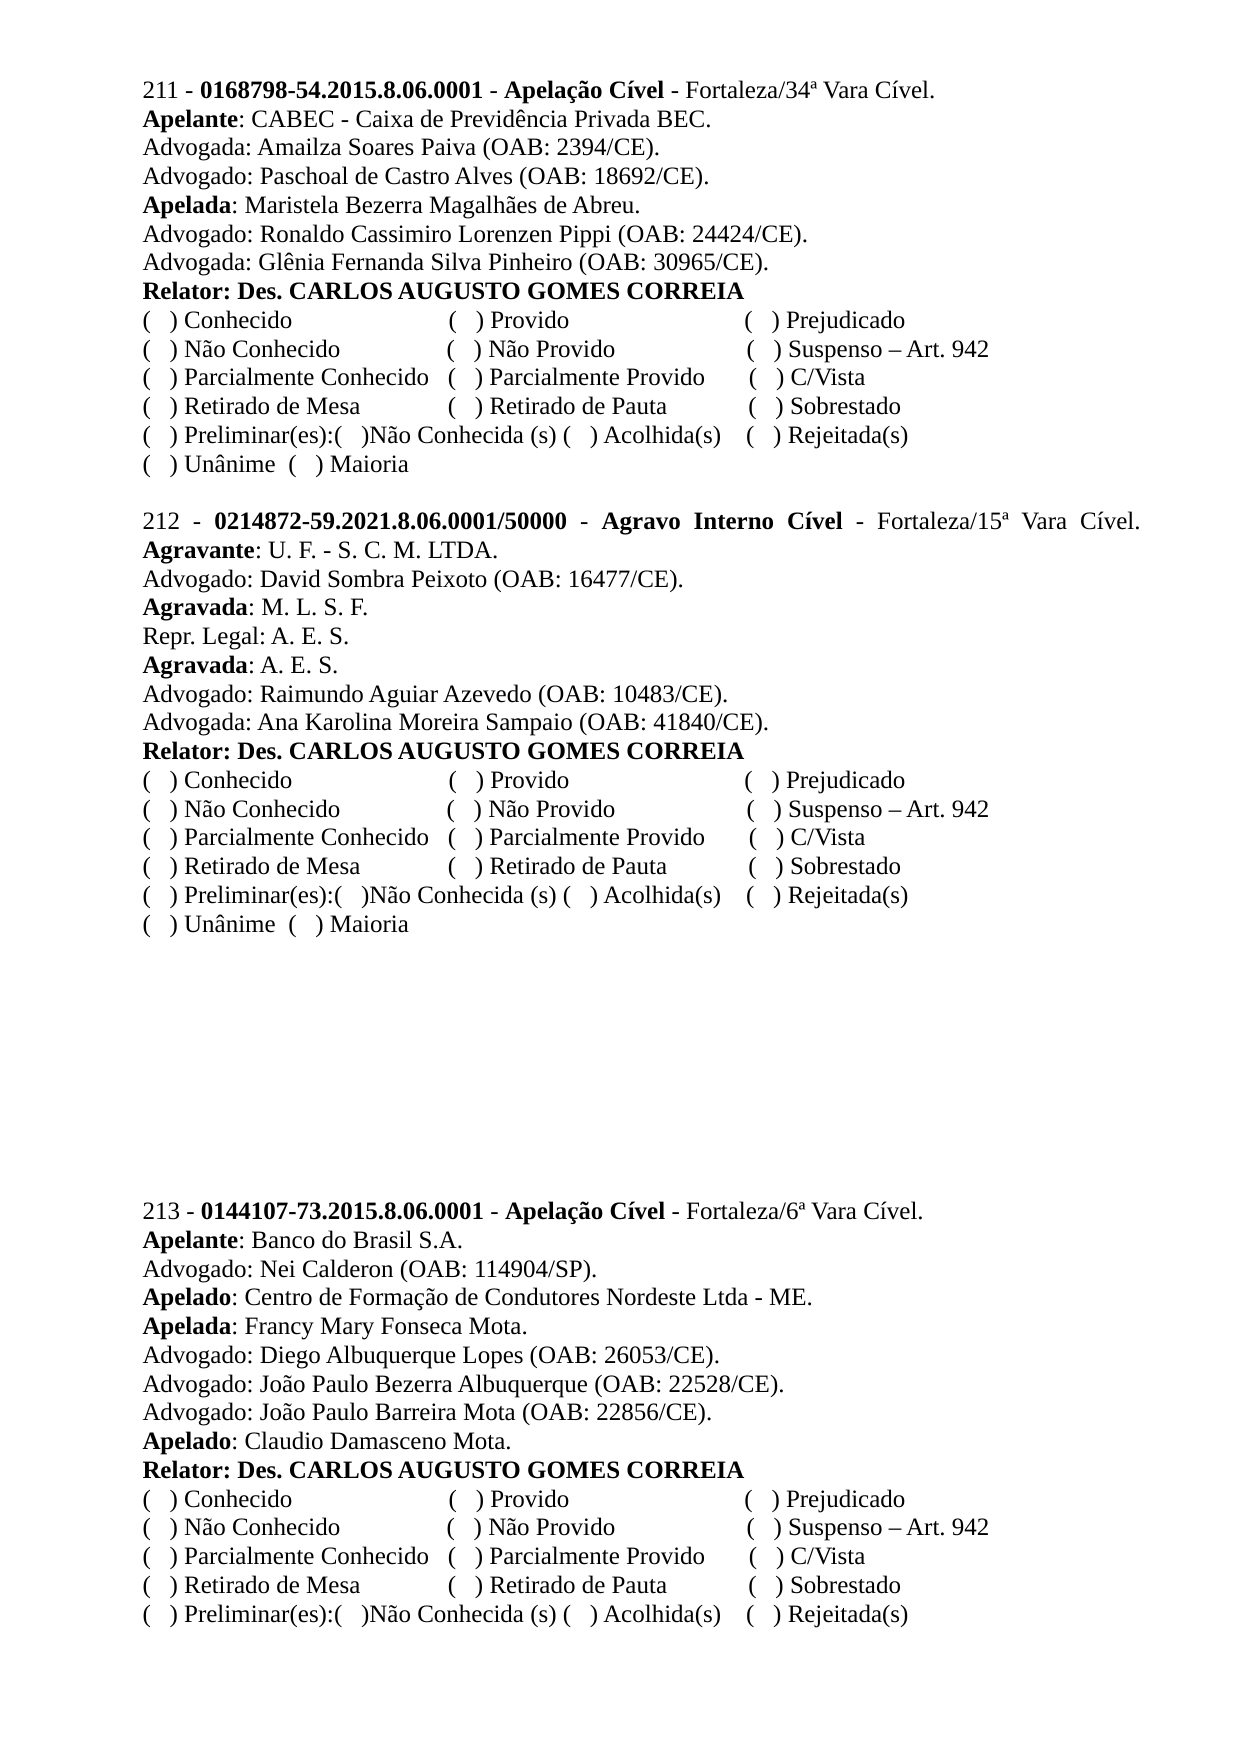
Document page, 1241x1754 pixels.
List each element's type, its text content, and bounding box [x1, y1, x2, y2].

text Apelado: Centro de Formação de Condutores Nordeste Ltda - ME. [142, 1282, 1141, 1311]
text Apelado: Claudio Damasceno Mota. [142, 1426, 1141, 1455]
text Agravada: A. E. S. [142, 650, 1141, 679]
text ( ) Parcialmente Conhecido ( ) Parcialmente Provido ( ) C/Vista [142, 1541, 1158, 1570]
text ( ) Preliminar(es):( )Não Conhecida (s) ( ) Acolhida(s) ( ) Rejeitada(s) [142, 1599, 1158, 1627]
text ( ) Conhecido ( ) Provido ( ) Prejudicado [142, 765, 1141, 794]
text ( ) Parcialmente Conhecido ( ) Parcialmente Provido ( ) C/Vista [142, 822, 1158, 851]
text Apelante: Banco do Brasil S.A. [142, 1225, 1141, 1254]
text Apelada: Francy Mary Fonseca Mota. [142, 1311, 1141, 1340]
text 211 - 0168798-54.2015.8.06.0001 - Apelação Cível - Fortaleza/34ª Vara Cível. [142, 75, 1141, 104]
text Relator: Des. CARLOS AUGUSTO GOMES CORREIA [142, 276, 1141, 305]
text ( ) Conhecido ( ) Provido ( ) Prejudicado [142, 305, 1141, 334]
text Advogada: Ana Karolina Moreira Sampaio (OAB: 41840/CE). [142, 707, 1141, 736]
text Advogado: Ronaldo Cassimiro Lorenzen Pippi (OAB: 24424/CE). [142, 219, 1141, 247]
text Agravada: M. L. S. F. [142, 592, 1141, 621]
text ( ) Preliminar(es):( )Não Conhecida (s) ( ) Acolhida(s) ( ) Rejeitada(s) [142, 880, 1158, 909]
text Repr. Legal: A. E. S. [142, 621, 1141, 650]
text ( ) Retirado de Mesa ( ) Retirado de Pauta ( ) Sobrestado [142, 391, 1158, 420]
text ( ) Unânime ( ) Maioria [142, 909, 1158, 937]
text Advogado: Diego Albuquerque Lopes (OAB: 26053/CE). [142, 1340, 1141, 1369]
text Apelada: Maristela Bezerra Magalhães de Abreu. [142, 190, 1141, 219]
text Advogado: Nei Calderon (OAB: 114904/SP). [142, 1254, 1141, 1282]
text Apelante: CABEC - Caixa de Previdência Privada BEC. [142, 104, 1141, 132]
text ( ) Conhecido ( ) Provido ( ) Prejudicado [142, 1484, 1141, 1512]
text Advogado: João Paulo Barreira Mota (OAB: 22856/CE). [142, 1397, 1141, 1426]
text 213 - 0144107-73.2015.8.06.0001 - Apelação Cível - Fortaleza/6ª Vara Cível. [142, 1196, 1141, 1225]
text ( ) Não Conhecido ( ) Não Provido ( ) Suspenso – Art. 942 [142, 1512, 1158, 1541]
text Advogado: David Sombra Peixoto (OAB: 16477/CE). [142, 564, 1141, 592]
text Advogada: Amailza Soares Paiva (OAB: 2394/CE). [142, 132, 1141, 161]
text Advogada: Glênia Fernanda Silva Pinheiro (OAB: 30965/CE). [142, 247, 1141, 276]
text 212 - 0214872-59.2021.8.06.0001/50000 - Agravo Interno Cível - Fortaleza/15ª Vara Cível. Agravante: U. F. - S. C. M. LTDA. [142, 506, 1141, 564]
text ( ) Não Conhecido ( ) Não Provido ( ) Suspenso – Art. 942 [142, 794, 1158, 822]
text Relator: Des. CARLOS AUGUSTO GOMES CORREIA [142, 1455, 1141, 1484]
text ( ) Retirado de Mesa ( ) Retirado de Pauta ( ) Sobrestado [142, 851, 1158, 880]
text ( ) Retirado de Mesa ( ) Retirado de Pauta ( ) Sobrestado [142, 1570, 1158, 1599]
text Relator: Des. CARLOS AUGUSTO GOMES CORREIA [142, 736, 1141, 765]
text ( ) Unânime ( ) Maioria [142, 449, 1158, 477]
text Advogado: Paschoal de Castro Alves (OAB: 18692/CE). [142, 161, 1141, 190]
text ( ) Parcialmente Conhecido ( ) Parcialmente Provido ( ) C/Vista [142, 362, 1158, 391]
text Advogado: Raimundo Aguiar Azevedo (OAB: 10483/CE). [142, 679, 1141, 707]
text ( ) Preliminar(es):( )Não Conhecida (s) ( ) Acolhida(s) ( ) Rejeitada(s) [142, 420, 1158, 449]
text Advogado: João Paulo Bezerra Albuquerque (OAB: 22528/CE). [142, 1369, 1141, 1397]
text ( ) Não Conhecido ( ) Não Provido ( ) Suspenso – Art. 942 [142, 334, 1158, 362]
